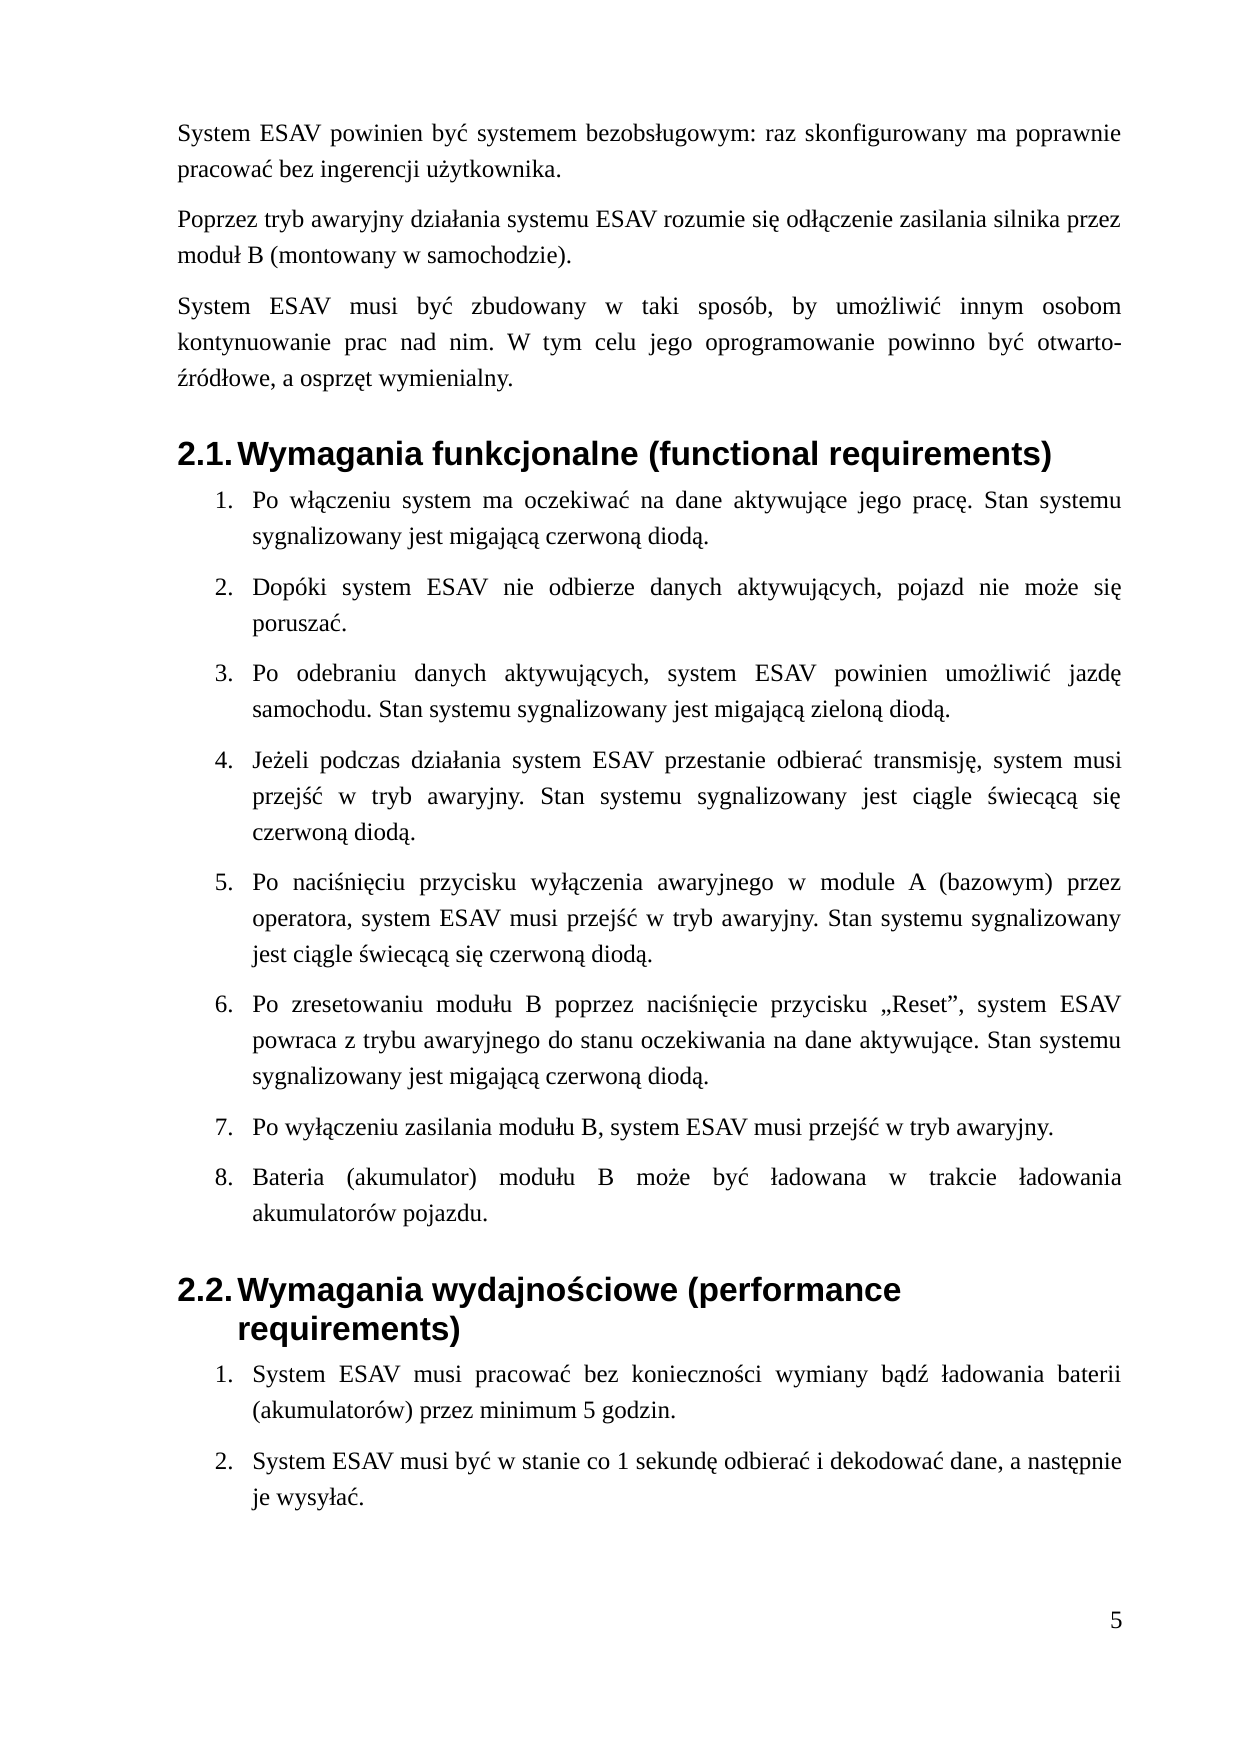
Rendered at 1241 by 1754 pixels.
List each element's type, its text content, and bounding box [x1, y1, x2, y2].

text System ESAV powinien być systemem bezobsługowym: raz skonfigurowany ma poprawnie pracować bez ingerencji użytkownika. [177, 118, 1122, 183]
list System ESAV musi być w stanie co 1 sekundę odbierać i dekodować dane, a następnie je wysyłać. [214, 1446, 1122, 1511]
text System ESAV musi być zbudowany w taki sposób, by umożliwić innym osobom kontynuowanie prac nad nim. W tym celu jego oprogramowanie powinno być otwarto-źródłowe, a osprzęt wymienialny. [177, 291, 1122, 392]
list Jeżeli podczas działania system ESAV przestanie odbierać transmisję, system musi przejść w tryb awaryjny. Stan systemu sygnalizowany jest ciągle świecącą się czerwoną diodą. [214, 745, 1122, 845]
list Po naciśnięciu przycisku wyłączenia awaryjnego w module A (bazowym) przez operatora, system ESAV musi przejść w tryb awaryjny. Stan systemu sygnalizowany jest ciągle świecącą się czerwoną diodą. [214, 867, 1122, 968]
list Po zresetowaniu modułu B poprzez naciśnięcie przycisku „Reset”, system ESAV powraca z trybu awaryjnego do stanu oczekiwania na dane aktywujące. Stan systemu sygnalizowany jest migającą czerwoną diodą. [214, 989, 1122, 1090]
list Po wyłączeniu zasilania modułu B, system ESAV musi przejść w tryb awaryjny. [214, 1112, 1122, 1141]
list System ESAV musi pracować bez konieczności wymiany bądź ładowania baterii (akumulatorów) przez minimum 5 godzin. [214, 1359, 1122, 1424]
subtitle Wymagania funkcjonalne (functional requirements) [177, 434, 1122, 473]
list Po włączeniu system ma oczekiwać na dane aktywujące jego pracę. Stan systemu sygnalizowany jest migającą czerwoną diodą. [214, 485, 1122, 550]
list Bateria (akumulator) modułu B może być ładowana w trakcie ładowania akumulatorów pojazdu. [214, 1162, 1122, 1227]
subtitle Wymagania wydajnościowe (performance requirements) [177, 1270, 1122, 1347]
list Dopóki system ESAV nie odbierze danych aktywujących, pojazd nie może się poruszać. [214, 572, 1122, 637]
list Po odebraniu danych aktywujących, system ESAV powinien umożliwić jazdę samochodu. Stan systemu sygnalizowany jest migającą zieloną diodą. [214, 658, 1122, 723]
text Poprzez tryb awaryjny działania systemu ESAV rozumie się odłączenie zasilania silnika przez moduł B (montowany w samochodzie). [177, 204, 1122, 269]
